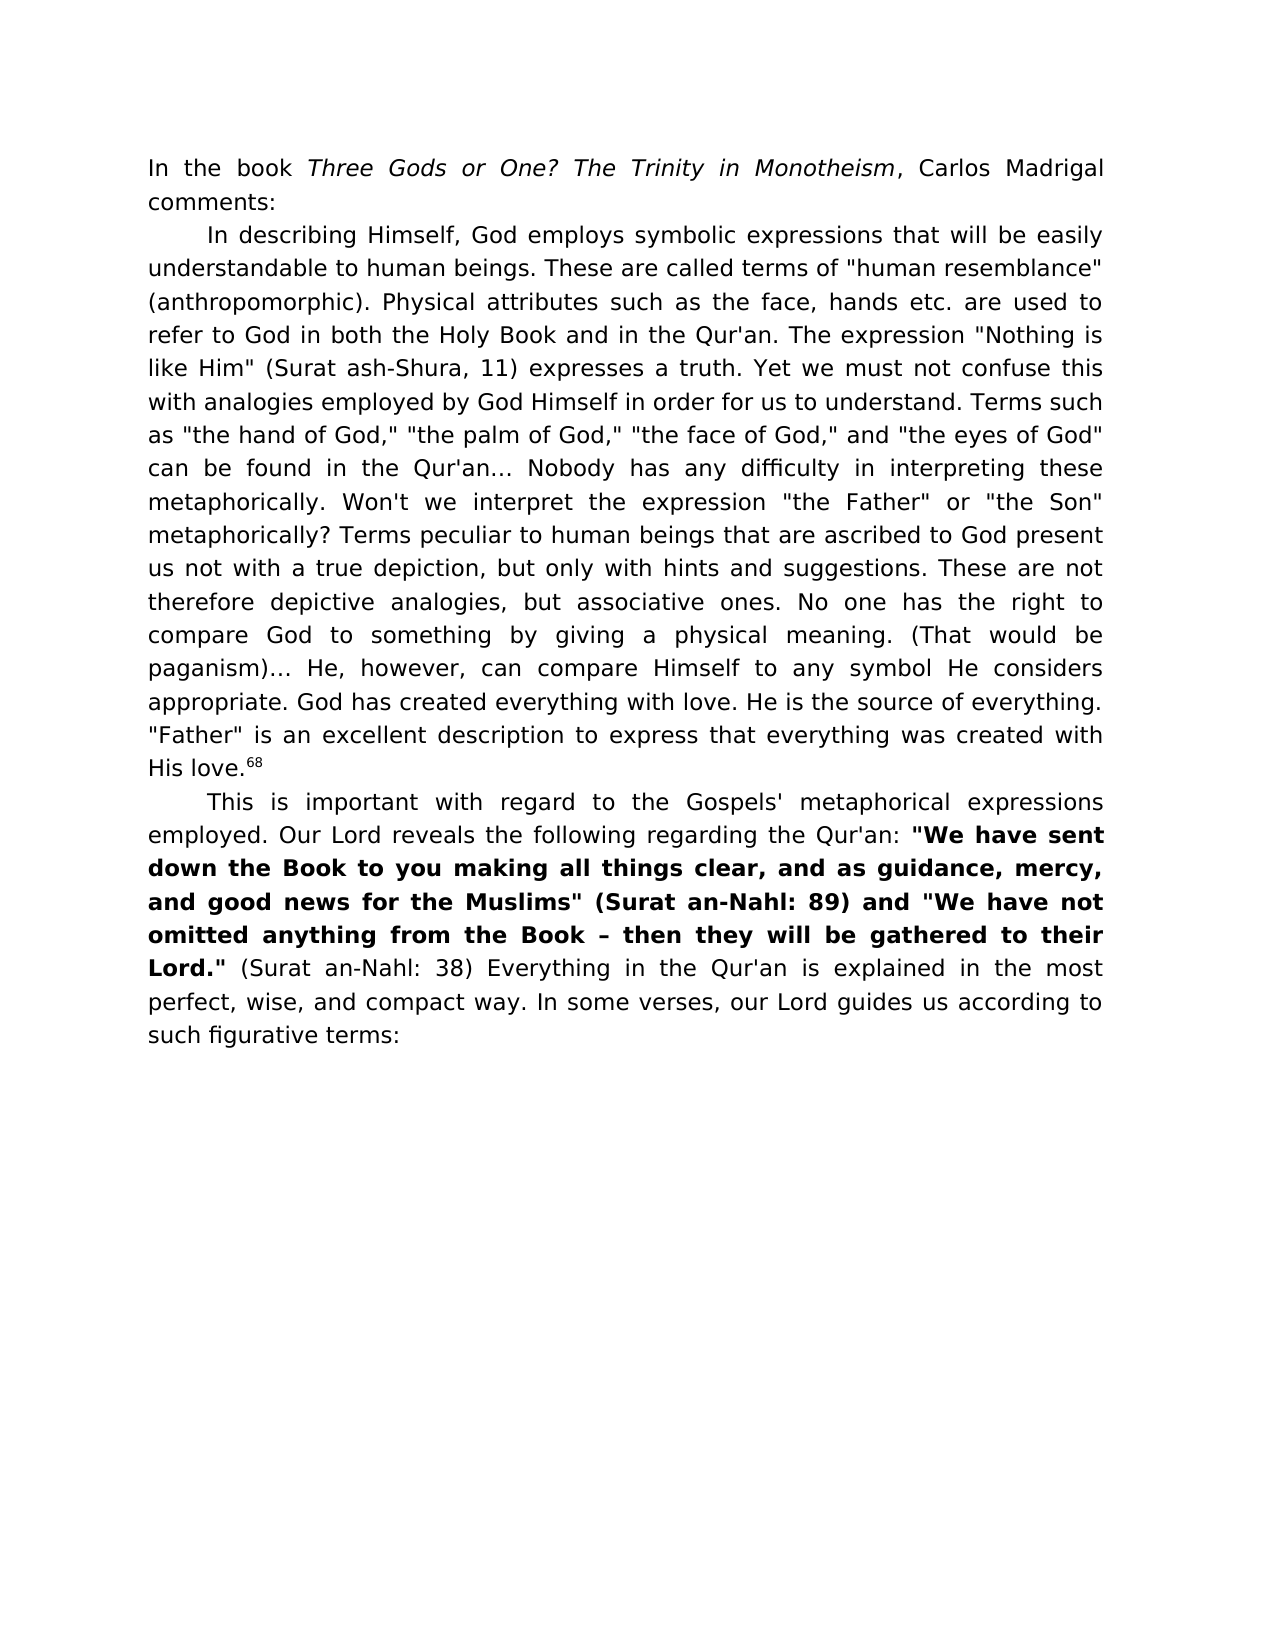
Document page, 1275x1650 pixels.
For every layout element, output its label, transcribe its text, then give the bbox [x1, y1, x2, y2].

text In the book Three Gods or One? The Trinity in Monotheism, Carlos Madrigal comments: [148, 150, 1104, 217]
text In describing Himself, God employs symbolic expressions that will be easily understandable to human beings. These are called terms of "human resemblance" (anthropomorphic). Physical attributes such as the face, hands etc. are used to refer to God in both the Holy Book and in the Qur'an. The expression "Nothing is like Him" (Surat ash-Shura, 11) expresses a truth. Yet we must not confuse this with analogies employed by God Himself in order for us to understand. Terms such as "the hand of God," "the palm of God," "the face of God," and "the eyes of God" can be found in the Qur'an… Nobody has any difficulty in interpreting these metaphorically. Won't we interpret the expression "the Father" or "the Son" metaphorically? Terms peculiar to human beings that are ascribed to God present us not with a true depiction, but only with hints and suggestions. These are not therefore depictive analogies, but associative ones. No one has the right to compare God to something by giving a physical meaning. (That would be paganism)… He, however, can compare Himself to any symbol He considers appropriate. God has created everything with love. He is the source of everything. "Father" is an excellent description to express that everything was created with His love.68 [148, 217, 1104, 783]
text This is important with regard to the Gospels' metaphorical expressions employed. Our Lord reveals the following regarding the Qur'an: "We have sent down the Book to you making all things clear, and as guidance, mercy, and good news for the Muslims" (Surat an-Nahl: 89) and "We have not omitted anything from the Book – then they will be gathered to their Lord." (Surat an-Nahl: 38) Everything in the Qur'an is explained in the most perfect, wise, and compact way. In some verses, our Lord guides us according to such figurative terms: [148, 783, 1104, 1050]
